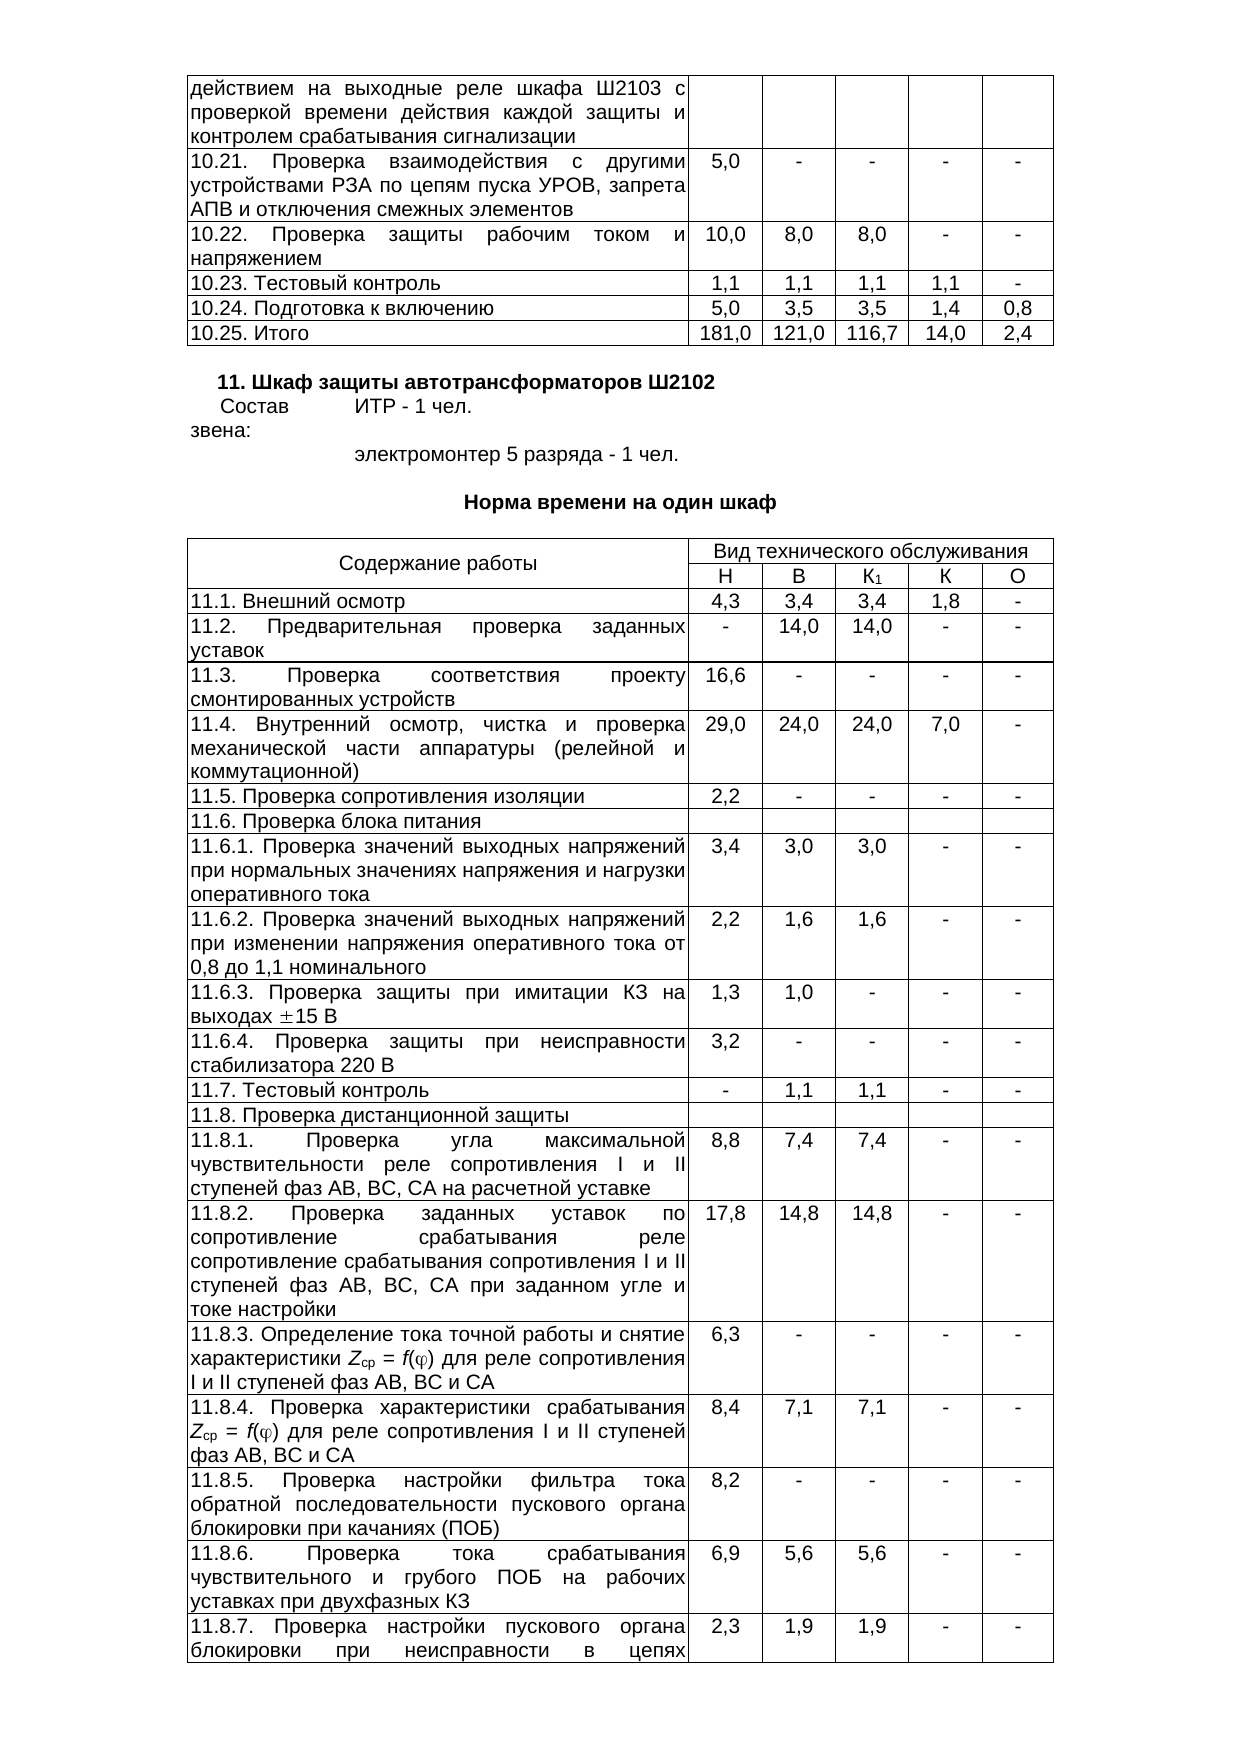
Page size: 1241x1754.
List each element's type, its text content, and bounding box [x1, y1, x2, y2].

table_cell - [763, 1468, 835, 1540]
table_cell 16,6 [689, 663, 762, 710]
table_cell - [909, 1395, 982, 1467]
table_cell 14,8 [763, 1201, 835, 1321]
table_cell О [983, 564, 1053, 587]
table_cell 1,8 [909, 589, 982, 612]
table_cell 3,5 [763, 296, 835, 320]
table_header ИТР - 1 чел. [351, 394, 1053, 442]
table_cell - [983, 663, 1053, 710]
table_cell - [763, 663, 835, 710]
table_cell 1,9 [836, 1614, 908, 1662]
table_cell 8,0 [836, 222, 908, 270]
table_cell - [909, 1201, 982, 1321]
table_cell 8,0 [763, 222, 835, 270]
table_cell - [983, 907, 1053, 979]
table_cell 1,3 [689, 980, 762, 1028]
table_cell 1,1 [763, 1078, 835, 1102]
table_cell Н [689, 564, 762, 587]
table_cell [763, 76, 835, 148]
table_cell - [836, 149, 908, 221]
table_cell 10.22. Проверка защиты рабочим током и напряжением [188, 222, 688, 270]
table_cell - [983, 1541, 1053, 1613]
table_cell 7,1 [763, 1395, 835, 1467]
table_cell - [909, 907, 982, 979]
table_cell 11.2. Предварительная проверка заданных уставок [188, 614, 688, 661]
table_cell - [909, 1614, 982, 1662]
table_cell [763, 809, 835, 833]
table_cell - [836, 980, 908, 1028]
table_cell 11.1. Внешний осмотр [188, 589, 688, 612]
table_cell 10.24. Подготовка к включению [188, 296, 688, 320]
table_cell - [909, 1322, 982, 1394]
table_header Содержание работы [188, 539, 688, 587]
table_cell - [983, 149, 1053, 221]
table_cell - [983, 76, 1053, 148]
table_cell 2,2 [689, 907, 762, 979]
table_cell 6,3 [689, 1322, 762, 1394]
table_cell 24,0 [763, 711, 835, 783]
table_cell электромонтер 5 разряда - 1 чел. [351, 442, 1053, 466]
table_cell 11.5. Проверка сопротивления изоляции [188, 784, 688, 808]
table_cell - [836, 663, 908, 710]
table_cell [909, 809, 982, 833]
table_cell 1,9 [763, 1614, 835, 1662]
table_cell [983, 809, 1053, 833]
table_cell 14,8 [836, 1201, 908, 1321]
table_cell 1,1 [763, 271, 835, 295]
table_cell - [909, 1541, 982, 1613]
table_cell 11.8.6. Проверка тока срабатывания чувствительного и грубого ПОБ на рабочих уставках при двухфазных КЗ [188, 1541, 688, 1613]
table_cell 5,0 [689, 296, 762, 320]
table_cell - [983, 614, 1053, 661]
table_cell 1,0 [763, 980, 835, 1028]
table_cell - [909, 980, 982, 1028]
table_cell [909, 1103, 982, 1127]
table_cell - [983, 589, 1053, 612]
table_cell 2,3 [689, 1614, 762, 1662]
table_cell 5,0 [689, 149, 762, 221]
table_cell - [983, 1201, 1053, 1321]
table_cell В [763, 564, 835, 587]
table_cell 14,0 [836, 614, 908, 661]
table_cell К [909, 564, 982, 587]
table_cell [187, 442, 351, 466]
table_cell - [689, 1078, 762, 1102]
table_cell - [909, 76, 982, 148]
table_cell 3,0 [763, 834, 835, 906]
table_cell - [983, 222, 1053, 270]
table_cell 8,2 [689, 1468, 762, 1540]
table_cell 11.6.4. Проверка защиты при неисправности стабилизатора 220 В [188, 1029, 688, 1077]
table_cell - [763, 1322, 835, 1394]
table_cell 5,6 [836, 1541, 908, 1613]
table_cell 181,0 [689, 321, 762, 345]
table_cell 8,8 [689, 1128, 762, 1200]
table_cell 11.4. Внутренний осмотр, чистка и проверка механической части аппаратуры (релейной и коммутационной) [188, 711, 688, 783]
table_cell 10.23. Тестовый контроль [188, 271, 688, 295]
table_cell - [983, 271, 1053, 295]
table_cell - [983, 1395, 1053, 1467]
table_cell - [983, 784, 1053, 808]
table_cell - [909, 1128, 982, 1200]
table_cell - [909, 1468, 982, 1540]
table_cell 3,4 [836, 589, 908, 612]
table_cell 1,1 [836, 1078, 908, 1102]
table_cell 7,0 [909, 711, 982, 783]
table_cell - [909, 614, 982, 661]
table_cell 11.3. Проверка соответствия проекту смонтированных устройств [188, 663, 688, 710]
table_header Вид технического обслуживания [689, 539, 1053, 562]
table_cell 11.6.3. Проверка защиты при имитации КЗ на выходах 15 В [188, 980, 688, 1028]
table_cell 5,6 [763, 1541, 835, 1613]
table_cell К1 [836, 564, 908, 587]
table_cell 10.21. Проверка взаимодействия с другими устройствами РЗА по цепям пуска УРОВ, запрета АПВ и отключения смежных элементов [188, 149, 688, 221]
table_cell 17,8 [689, 1201, 762, 1321]
table_cell 3,5 [836, 296, 908, 320]
table_cell 3,4 [763, 589, 835, 612]
table_cell - [909, 149, 982, 221]
table_cell 3,2 [689, 1029, 762, 1077]
table_cell - [763, 1029, 835, 1077]
table_cell 0,8 [983, 296, 1053, 320]
table_cell 11.8.4. Проверка характеристики срабатывания Zср = f() для реле сопротивления I и II ступеней фаз АВ, ВС и СА [188, 1395, 688, 1467]
text Норма времени на один шкаф [187, 489, 1053, 513]
table_cell 1,6 [836, 907, 908, 979]
table_cell - [983, 1614, 1053, 1662]
table_header Состав звена: [187, 394, 351, 442]
table_cell 2,2 [689, 784, 762, 808]
table_cell 11.8. Проверка дистанционной защиты [188, 1103, 688, 1127]
table_cell 11.6.1. Проверка значений выходных напряжений при нормальных значениях напряжения и нагрузки оперативного тока [188, 834, 688, 906]
table_cell 8,4 [689, 1395, 762, 1467]
table_cell [836, 1103, 908, 1127]
table_cell [983, 1103, 1053, 1127]
table_cell 1,1 [836, 271, 908, 295]
table_cell 1,1 [909, 271, 982, 295]
table_cell - [983, 1029, 1053, 1077]
table_cell действием на выходные реле шкафа Ш2103 с проверкой времени действия каждой защиты и контролем срабатывания сигнализации [188, 76, 688, 148]
table_cell 121,0 [763, 321, 835, 345]
table_cell - [836, 1322, 908, 1394]
table_cell [836, 809, 908, 833]
table_cell - [983, 1078, 1053, 1102]
table_cell 11.7. Тестовый контроль [188, 1078, 688, 1102]
table_cell - [909, 784, 982, 808]
table_cell - [689, 614, 762, 661]
table_cell - [909, 834, 982, 906]
table_cell - [836, 1029, 908, 1077]
table_cell 11.8.7. Проверка настройки пускового органа блокировки при неисправности в цепях [188, 1614, 688, 1662]
table_cell - [763, 149, 835, 221]
table_cell 1,6 [763, 907, 835, 979]
table_cell - [836, 784, 908, 808]
table_cell [689, 809, 762, 833]
table_cell - [909, 222, 982, 270]
table_cell 1,4 [909, 296, 982, 320]
table_cell - [836, 1468, 908, 1540]
table_cell - [983, 711, 1053, 783]
table_cell 7,1 [836, 1395, 908, 1467]
table_cell - [983, 1128, 1053, 1200]
table_cell [689, 1103, 762, 1127]
text 11. Шкаф защиты автотрансформаторов Ш2102 [187, 370, 1053, 394]
table_cell 10.25. Итого [188, 321, 688, 345]
table_cell 11.6. Проверка блока питания [188, 809, 688, 833]
table_cell 7,4 [836, 1128, 908, 1200]
table_cell - [983, 1322, 1053, 1394]
table_cell 14,0 [909, 321, 982, 345]
table_cell 11.6.2. Проверка значений выходных напряжений при изменении напряжения оперативного тока от 0,8 до 1,1 номинального [188, 907, 688, 979]
table_cell 29,0 [689, 711, 762, 783]
table_cell [763, 1103, 835, 1127]
table_cell - [909, 663, 982, 710]
table_cell 11.8.3. Определение тока точной работы и снятие характеристики Zср = f() для реле сопротивления I и II ступеней фаз АВ, ВС и СА [188, 1322, 688, 1394]
table_cell - [983, 980, 1053, 1028]
table_cell 10,0 [689, 222, 762, 270]
table_cell 1,1 [689, 271, 762, 295]
table_cell 6,9 [689, 1541, 762, 1613]
table_cell - [909, 1029, 982, 1077]
table_cell 116,7 [836, 321, 908, 345]
table_cell 24,0 [836, 711, 908, 783]
table_cell - [909, 1078, 982, 1102]
table_cell 3,0 [836, 834, 908, 906]
table_cell - [983, 1468, 1053, 1540]
table_cell - [983, 834, 1053, 906]
table_cell [836, 76, 908, 148]
table_cell 11.8.5. Проверка настройки фильтра тока обратной последовательности пускового органа блокировки при качаниях (ПОБ) [188, 1468, 688, 1540]
table_cell 11.8.1. Проверка угла максимальной чувствительности реле сопротивления I и II ступеней фаз АВ, ВС, СА на расчетной уставке [188, 1128, 688, 1200]
table_cell 14,0 [763, 614, 835, 661]
table_cell 7,4 [763, 1128, 835, 1200]
table_cell 4,3 [689, 589, 762, 612]
table_cell [689, 76, 762, 148]
table_cell - [763, 784, 835, 808]
table_cell 11.8.2. Проверка заданных уставок по сопротивление срабатывания реле сопротивление срабатывания сопротивления I и II ступеней фаз АВ, ВС, СА при заданном угле и токе настройки [188, 1201, 688, 1321]
table_cell 2,4 [983, 321, 1053, 345]
table_cell 3,4 [689, 834, 762, 906]
